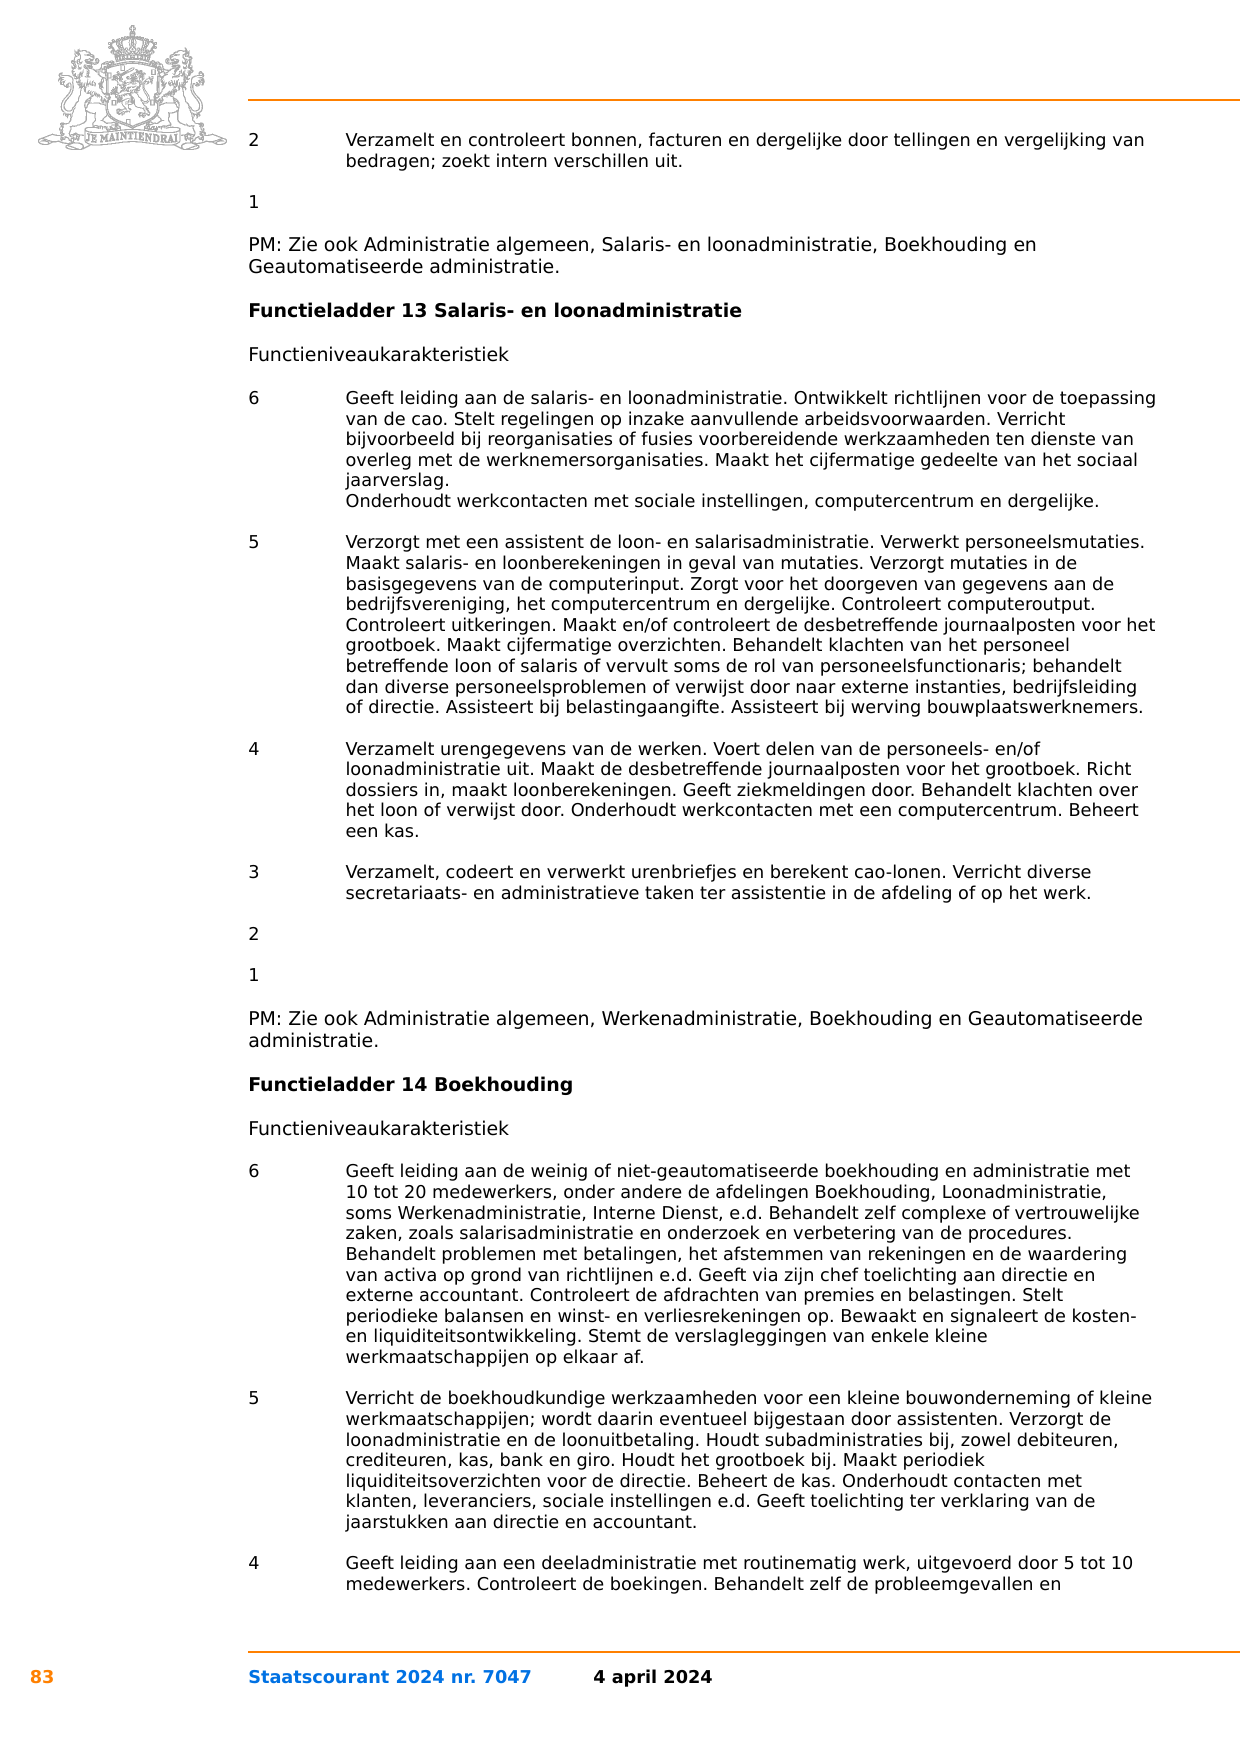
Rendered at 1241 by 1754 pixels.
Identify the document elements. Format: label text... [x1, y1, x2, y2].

table_cell Onderhoudt werkcontacten met sociale instellingen, computercentrum en dergelijke. [340, 491, 1163, 512]
table_cell [248, 512, 339, 532]
table_cell [248, 1368, 339, 1388]
table_cell 3 [248, 862, 339, 903]
table_cell 4 [248, 739, 339, 842]
table_cell [340, 842, 1163, 862]
table_cell [340, 965, 1163, 986]
table_header Geeft leiding aan de salaris- en loonadministratie. Ontwikkelt richtlijnen voor de toepassing van de cao. Stelt regelingen op inzake aanvullende arbeidsvoorwaarden. Verricht bijvoorbeeld bij reorganisaties of fusies voorbereidende werkzaamheden ten dienste van overleg met de werknemersorganisaties. Maakt het cijfermatige gedeelte van het sociaal jaarverslag. [340, 388, 1163, 491]
table_cell [340, 924, 1163, 945]
table_cell 1 [248, 192, 339, 212]
table_cell [248, 945, 339, 965]
table_cell [340, 718, 1163, 738]
text Functieniveaukarakteristiek [248, 1117, 1163, 1139]
table_cell 5 [248, 1388, 339, 1533]
table_cell [248, 171, 339, 192]
table_cell [340, 945, 1163, 965]
table_cell Verricht de boekhoudkundige werkzaamheden voor een kleine bouwonderneming of kleine werkmaatschappijen; wordt daarin eventueel bijgestaan door assistenten. Verzorgt de loonadministratie en de loonuitbetaling. Houdt subadministraties bij, zowel debiteuren, crediteuren, kas, bank en giro. Houdt het grootboek bij. Maakt periodiek liquiditeitsoverzichten voor de directie. Beheert de kas. Onderhoudt contacten met klanten, leveranciers, sociale instellingen e.d. Geeft toelichting ter verklaring van de jaarstukken aan directie en accountant. [340, 1388, 1163, 1533]
picture [38, 25, 227, 150]
table_cell 5 [248, 532, 339, 718]
table_cell 2 [248, 130, 339, 171]
table_cell Verzamelt en controleert bonnen, facturen en dergelijke door tellingen en vergelijking van bedragen; zoekt intern verschillen uit. [340, 130, 1163, 171]
table_cell 1 [248, 965, 339, 986]
table_cell [248, 718, 339, 738]
text Functieniveaukarakteristiek [248, 344, 1163, 366]
table_cell [248, 904, 339, 924]
table_cell [340, 171, 1163, 192]
table_cell [340, 1368, 1163, 1388]
table_cell [248, 1533, 339, 1553]
table_cell Verzamelt, codeert en verwerkt urenbriefjes en berekent cao-lonen. Verricht diverse secretariaats- en administratieve taken ter assistentie in de afdeling of op het werk. [340, 862, 1163, 903]
table_cell [340, 1533, 1163, 1553]
table_cell [340, 512, 1163, 532]
text PM: Zie ook Administratie algemeen, Werkenadministratie, Boekhouding en Geautomatiseerde administratie. [248, 1008, 1163, 1052]
table_cell 4 [248, 1553, 339, 1594]
table_cell Verzorgt met een assistent de loon- en salarisadministratie. Verwerkt personeelsmutaties. Maakt salaris- en loonberekeningen in geval van mutaties. Verzorgt mutaties in de basisgegevens van de computerinput. Zorgt voor het doorgeven van gegevens aan de bedrijfsvereniging, het computercentrum en dergelijke. Controleert computeroutput. Controleert uitkeringen. Maakt en/of controleert de desbetreffende journaalposten voor het grootboek. Maakt cijfermatige overzichten. Behandelt klachten van het personeel betreffende loon of salaris of vervult soms de rol van personeelsfunctionaris; behandelt dan diverse personeelsproblemen of verwijst door naar externe instanties, bedrijfsleiding of directie. Assisteert bij belastingaangifte. Assisteert bij werving bouwplaatswerknemers. [340, 532, 1163, 718]
text PM: Zie ook Administratie algemeen, Salaris- en loonadministratie, Boekhouding en Geautomatiseerde administratie. [248, 234, 1163, 278]
table_header 6 [248, 388, 339, 491]
table_cell [248, 842, 339, 862]
table_cell [248, 491, 339, 512]
subtitle Functieladder 14 Boekhouding [248, 1074, 1163, 1096]
table_header Geeft leiding aan de weinig of niet-geautomatiseerde boekhouding en administratie met 10 tot 20 medewerkers, onder andere de afdelingen Boekhouding, Loonadministratie, soms Werkenadministratie, Interne Dienst, e.d. Behandelt zelf complexe of vertrouwelijke zaken, zoals salarisadministratie en onderzoek en verbetering van de procedures. Behandelt problemen met betalingen, het afstemmen van rekeningen en de waardering van activa op grond van richtlijnen e.d. Geeft via zijn chef toelichting aan directie en externe accountant. Controleert de afdrachten van premies en belastingen. Stelt periodieke balansen en winst- en verliesrekeningen op. Bewaakt en signaleert de kosten- en liquiditeitsontwikkeling. Stemt de verslagleggingen van enkele kleine werkmaatschappijen op elkaar af. [340, 1161, 1163, 1368]
table_cell [340, 192, 1163, 212]
table_cell Verzamelt urengegevens van de werken. Voert delen van de personeels- en/of loonadministratie uit. Maakt de desbetreffende journaalposten voor het grootboek. Richt dossiers in, maakt loonberekeningen. Geeft ziekmeldingen door. Behandelt klachten over het loon of verwijst door. Onderhoudt werkcontacten met een computercentrum. Beheert een kas. [340, 739, 1163, 842]
table_cell 2 [248, 924, 339, 945]
subtitle Functieladder 13 Salaris- en loonadministratie [248, 300, 1163, 322]
table_header 6 [248, 1161, 339, 1368]
table_cell Geeft leiding aan een deeladministratie met routinematig werk, uitgevoerd door 5 tot 10 medewerkers. Controleert de boekingen. Behandelt zelf de probleemgevallen en [340, 1553, 1163, 1594]
table_cell [340, 904, 1163, 924]
